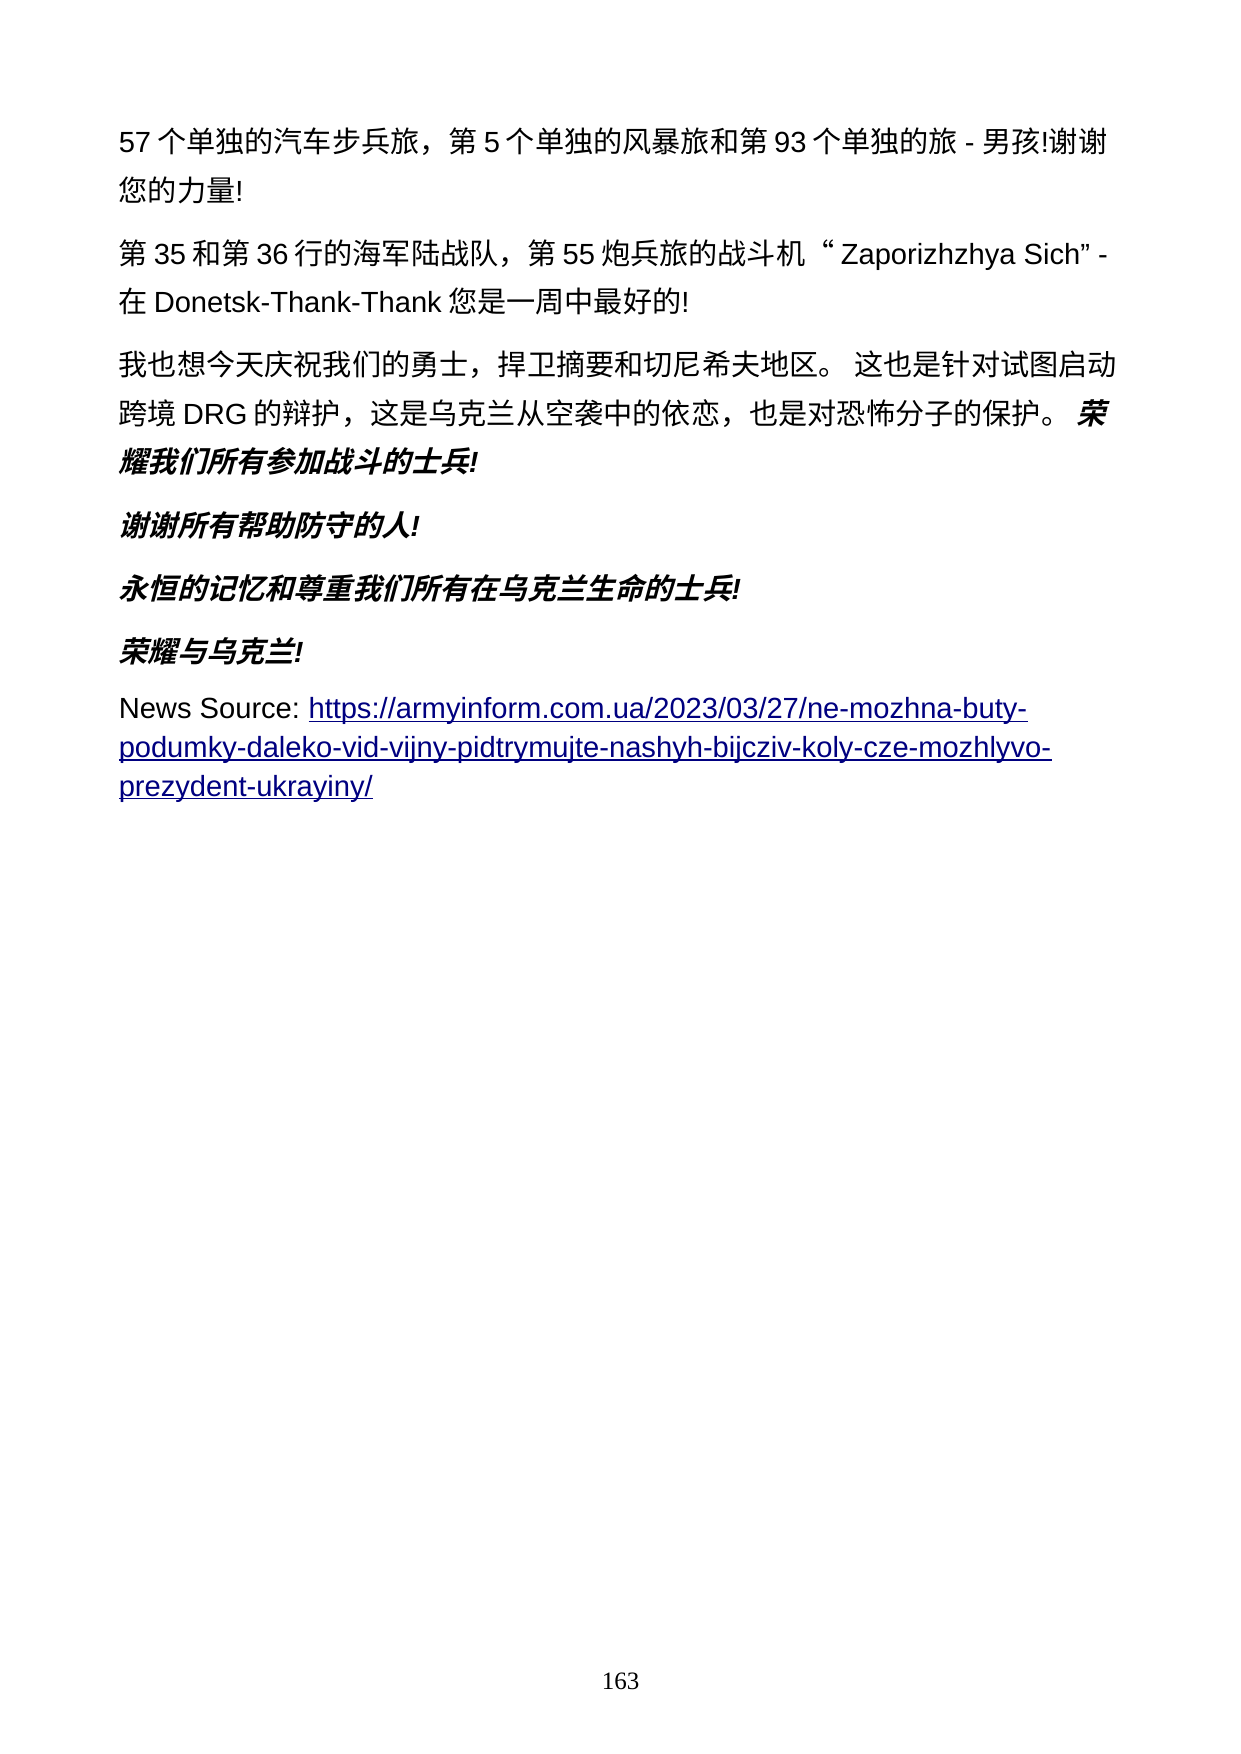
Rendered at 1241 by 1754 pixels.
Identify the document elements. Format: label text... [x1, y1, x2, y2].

text 第35和第36行的海军陆战队，第55炮兵旅的战斗机“ Zaporizhzhya Sich” - 在Donetsk-Thank-Thank您是一周中最好的! [118, 230, 1122, 321]
text 永恒的记忆和尊重我们所有在乌克兰生命的士兵! [118, 565, 1122, 607]
text 57个单独的汽车步兵旅，第5个单独的风暴旅和第93个单独的旅 - 男孩!谢谢您的力量! [118, 118, 1122, 209]
text 谢谢所有帮助防守的人! [118, 502, 1122, 544]
text 荣耀与乌克兰! [118, 628, 1122, 671]
text 我也想今天庆祝我们的勇士，捍卫摘要和切尼希夫地区。 这也是针对试图启动跨境DRG的辩护，这是乌克兰从空袭中的依恋，也是对恐怖分子的保护。 荣耀我们所有参加战斗的士兵! [118, 342, 1122, 481]
text News Source: https://armyinform.com.ua/2023/03/27/ne-mozhna-buty-podumky-daleko-vid-vijny-pidtrymujte-nashyh-bijcziv-koly-cze-mozhlyvo-prezydent-ukrayiny/ [118, 691, 1122, 802]
